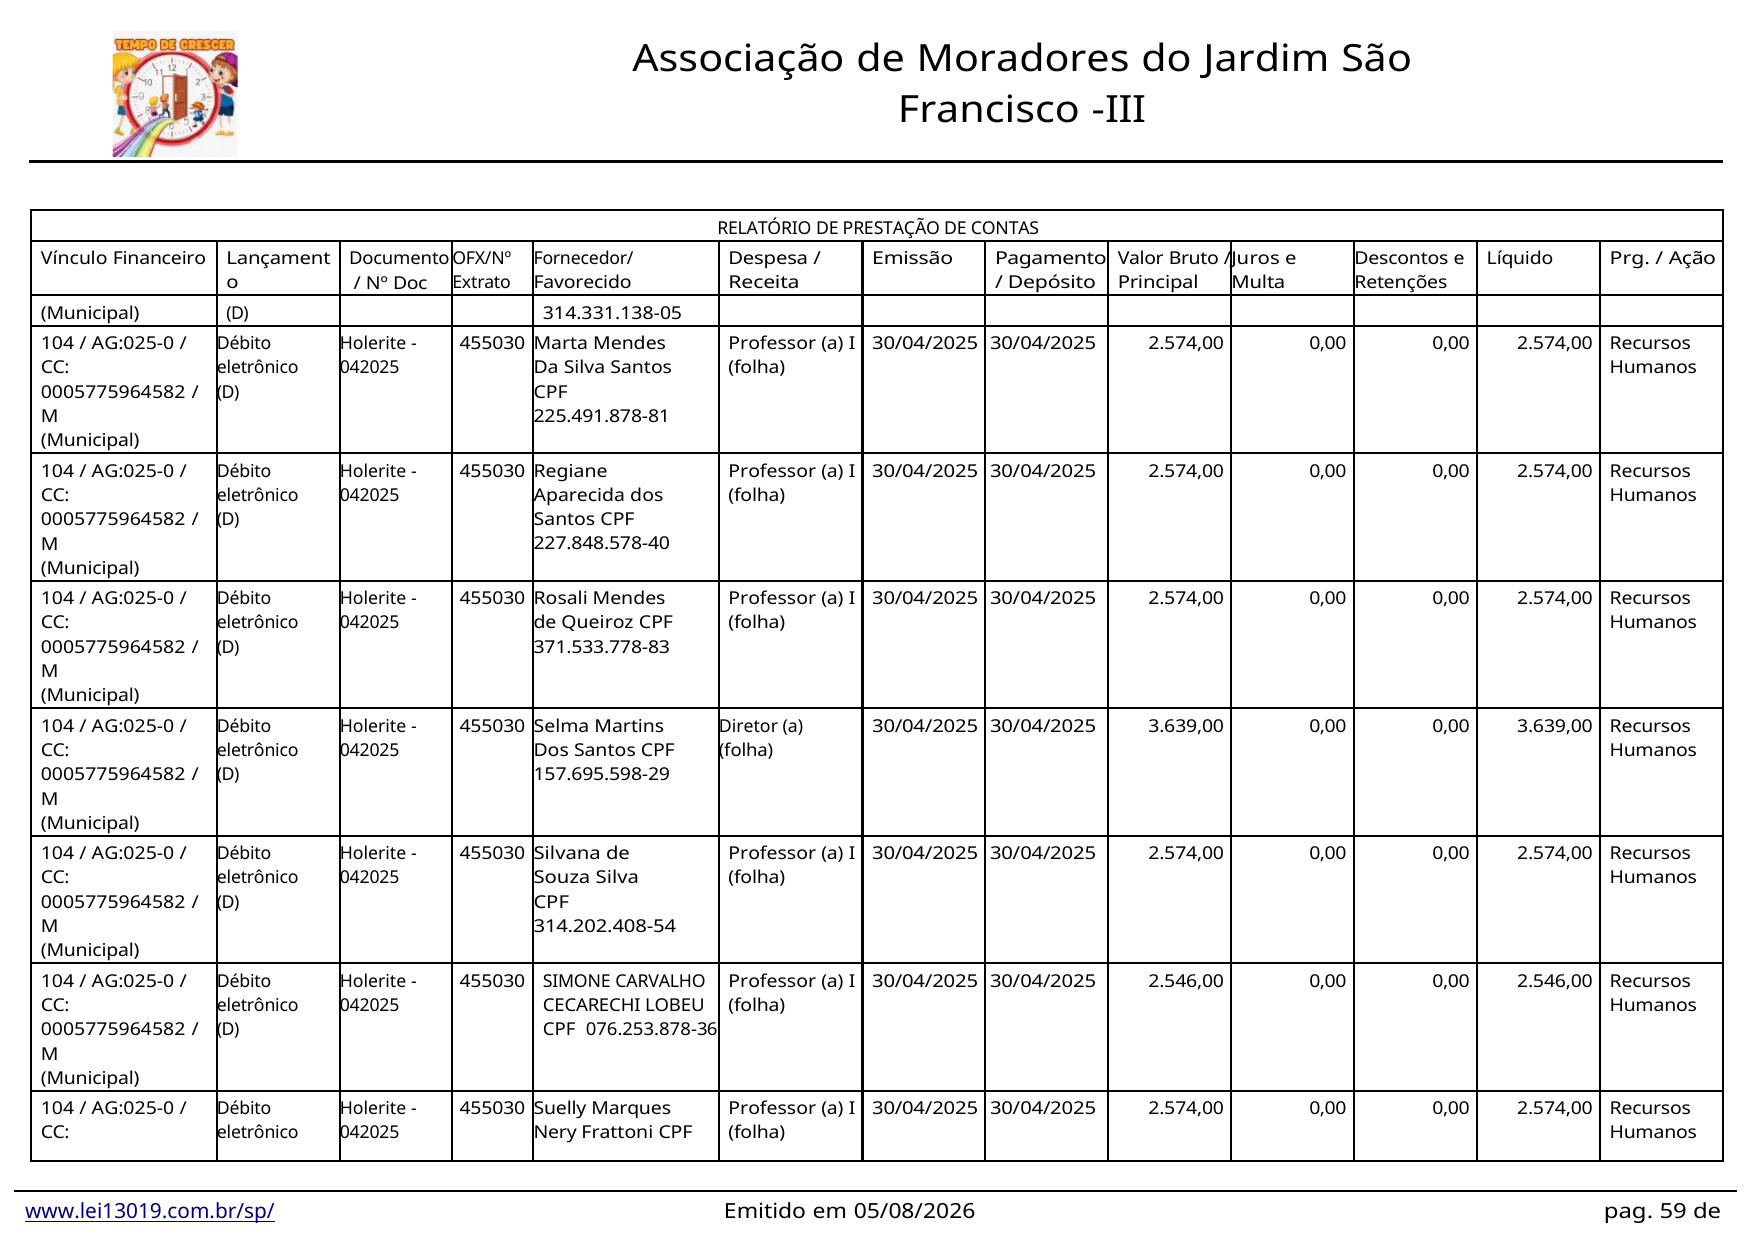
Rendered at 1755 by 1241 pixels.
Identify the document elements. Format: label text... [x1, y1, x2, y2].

table_cell 30/04/2025 [864, 327, 984, 452]
table_cell 104 / AG:025-0 / CC: 0005775964582 / M (Municipal) [32, 582, 216, 707]
table_cell [1601, 296, 1722, 324]
table_cell Regiane Aparecida dos Santos CPF 227.848.578-40 [534, 454, 718, 579]
table_cell 0,00 [1355, 709, 1476, 834]
table_cell [864, 296, 984, 324]
table_cell 2.574,00 [1478, 454, 1599, 579]
table_cell [1109, 296, 1230, 324]
table_cell Diretor (a) (folha) [720, 709, 861, 834]
table_cell Débito eletrônico (D) [218, 837, 339, 962]
table_cell SIMONE CARVALHO CECARECHI LOBEU CPF 076.253.878-36 [534, 964, 718, 1089]
table_cell 30/04/2025 [986, 837, 1107, 962]
table_cell 30/04/2025 [986, 327, 1107, 452]
table_cell OFX/Nº Extrato [453, 242, 532, 294]
table_cell Recursos Humanos [1601, 582, 1722, 707]
table_cell 0,00 [1232, 1092, 1353, 1160]
table_cell 3.639,00 [1478, 709, 1599, 834]
table_cell 0,00 [1355, 837, 1476, 962]
table_cell Recursos Humanos [1601, 709, 1722, 834]
table_cell 3.639,00 [1109, 709, 1230, 834]
table_cell Vínculo Financeiro [32, 242, 216, 294]
table_cell 2.574,00 [1478, 582, 1599, 707]
table_cell 30/04/2025 [864, 709, 984, 834]
table_cell Juros e Multa [1232, 242, 1353, 294]
table_cell Recursos Humanos [1601, 1092, 1722, 1160]
table_cell 104 / AG:025-0 / CC: 0005775964582 / M (Municipal) [32, 327, 216, 452]
table_cell 2.574,00 [1478, 1092, 1599, 1160]
table_cell 104 / AG:025-0 / CC: 0005775964582 / M (Municipal) [32, 964, 216, 1089]
table_cell Pagamento / Depósito [986, 242, 1107, 294]
table_cell Silvana de Souza Silva CPF 314.202.408-54 [534, 837, 718, 962]
table_cell Despesa / Receita [720, 242, 861, 294]
table_cell 0,00 [1232, 327, 1353, 452]
table_cell 455030 [453, 454, 532, 579]
table_cell 30/04/2025 [864, 1092, 984, 1160]
table_cell 30/04/2025 [864, 582, 984, 707]
table_cell 30/04/2025 [986, 709, 1107, 834]
table_cell Holerite - 042025 [341, 454, 451, 579]
table_cell Líquido [1478, 242, 1599, 294]
table_cell 0,00 [1355, 1092, 1476, 1160]
table_cell 0,00 [1232, 709, 1353, 834]
table_cell 2.574,00 [1478, 327, 1599, 452]
table_cell Rosali Mendes de Queiroz CPF 371.533.778-83 [534, 582, 718, 707]
table_cell Holerite - 042025 [341, 582, 451, 707]
table_cell 2.574,00 [1478, 837, 1599, 962]
table_cell 2.574,00 [1109, 582, 1230, 707]
table_cell 104 / AG:025-0 / CC: 0005775964582 / M (Municipal) [32, 454, 216, 579]
table_cell 2.546,00 [1478, 964, 1599, 1089]
table_header RELATÓRIO DE PRESTAÇÃO DE CONTAS [32, 211, 1722, 239]
table_cell Holerite - 042025 [341, 327, 451, 452]
table_cell 2.574,00 [1109, 327, 1230, 452]
table_cell Recursos Humanos [1601, 837, 1722, 962]
table_cell Holerite - 042025 [341, 964, 451, 1089]
table_cell Professor (a) I (folha) [720, 1092, 861, 1160]
table_cell 0,00 [1232, 582, 1353, 707]
table_cell (D) [218, 296, 339, 324]
table_cell 104 / AG:025-0 / CC: [32, 1092, 216, 1160]
table_cell 30/04/2025 [864, 837, 984, 962]
table_cell 2.574,00 [1109, 1092, 1230, 1160]
table_cell Selma Martins Dos Santos CPF 157.695.598-29 [534, 709, 718, 834]
table_cell Débito eletrônico (D) [218, 327, 339, 452]
table_cell Professor (a) I (folha) [720, 327, 861, 452]
table_cell Valor Bruto / Principal [1109, 242, 1230, 294]
table_cell 30/04/2025 [986, 454, 1107, 579]
table_cell [1478, 296, 1599, 324]
table_cell 314.331.138-05 [534, 296, 718, 324]
table_cell 2.574,00 [1109, 454, 1230, 579]
table_cell [986, 296, 1107, 324]
table_cell 0,00 [1355, 327, 1476, 452]
table_cell Débito eletrônico (D) [218, 582, 339, 707]
table_cell 455030 [453, 327, 532, 452]
table_cell 2.574,00 [1109, 837, 1230, 962]
table_cell Débito eletrônico (D) [218, 964, 339, 1089]
table_cell 104 / AG:025-0 / CC: 0005775964582 / M (Municipal) [32, 837, 216, 962]
table_cell 30/04/2025 [986, 964, 1107, 1089]
table_cell Professor (a) I (folha) [720, 582, 861, 707]
table_cell 0,00 [1355, 964, 1476, 1089]
table_cell Emissão [864, 242, 984, 294]
table_cell 455030 [453, 709, 532, 834]
table_cell Débito eletrônico (D) [218, 709, 339, 834]
table_cell 0,00 [1355, 454, 1476, 579]
table_cell 455030 [453, 964, 532, 1089]
table_cell 0,00 [1232, 964, 1353, 1089]
table_cell 0,00 [1355, 582, 1476, 707]
table_cell 30/04/2025 [864, 454, 984, 579]
table_cell Débito eletrônico (D) [218, 454, 339, 579]
table_cell [1355, 296, 1476, 324]
table_cell Lançamento [218, 242, 339, 294]
table_cell Fornecedor/ Favorecido [534, 242, 718, 294]
table_cell (Municipal) [32, 296, 216, 324]
table_cell [341, 296, 451, 324]
table_cell Holerite - 042025 [341, 709, 451, 834]
table_cell 2.546,00 [1109, 964, 1230, 1089]
table_cell Recursos Humanos [1601, 327, 1722, 452]
table_cell Holerite - 042025 [341, 837, 451, 962]
table_cell Holerite - 042025 [341, 1092, 451, 1160]
table_cell Documento / Nº Doc [341, 242, 451, 294]
table_cell Professor (a) I (folha) [720, 964, 861, 1089]
table_cell Recursos Humanos [1601, 964, 1722, 1089]
table_cell [1232, 296, 1353, 324]
table_cell Débito eletrônico [218, 1092, 339, 1160]
table_cell 455030 [453, 837, 532, 962]
table_cell 104 / AG:025-0 / CC: 0005775964582 / M (Municipal) [32, 709, 216, 834]
table_cell 0,00 [1232, 837, 1353, 962]
table_cell Suelly Marques Nery Frattoni CPF [534, 1092, 718, 1160]
table_cell Professor (a) I (folha) [720, 454, 861, 579]
table_cell 0,00 [1232, 454, 1353, 579]
table_cell 30/04/2025 [864, 964, 984, 1089]
table_cell Professor (a) I (folha) [720, 837, 861, 962]
table_cell Descontos e Retenções [1355, 242, 1476, 294]
table_cell 30/04/2025 [986, 582, 1107, 707]
table_cell [453, 296, 532, 324]
table_cell 455030 [453, 1092, 532, 1160]
table_cell 455030 [453, 582, 532, 707]
table_cell [720, 296, 861, 324]
table_cell 30/04/2025 [986, 1092, 1107, 1160]
table_cell Prg. / Ação [1601, 242, 1722, 294]
table_cell Marta Mendes Da Silva Santos CPF 225.491.878-81 [534, 327, 718, 452]
table_cell Recursos Humanos [1601, 454, 1722, 579]
